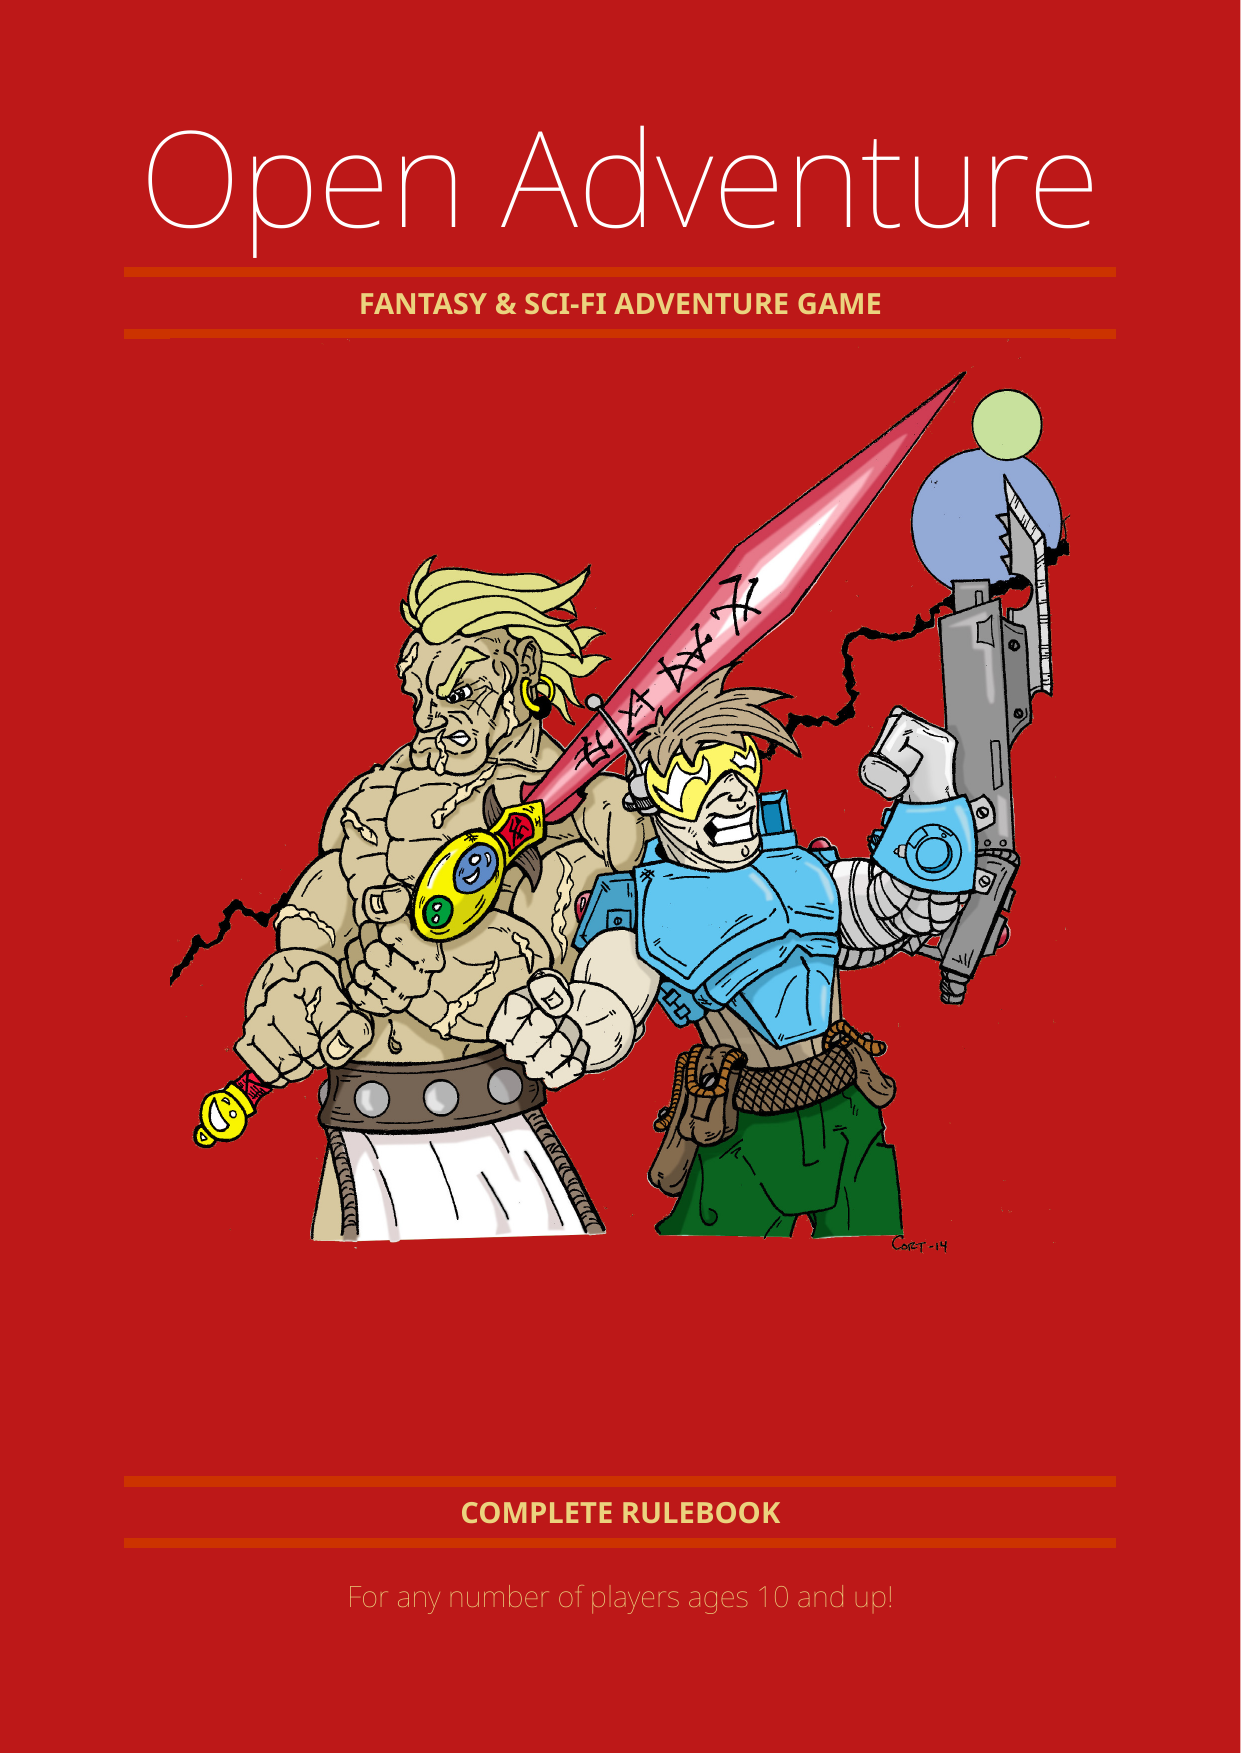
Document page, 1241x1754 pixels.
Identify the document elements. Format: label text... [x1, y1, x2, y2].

text Open Adventure [0, 85, 1241, 267]
text For any number of players ages 10 and up! [0, 1577, 1241, 1616]
table_header FANTASY & SCI-FI ADVENTURE GAME [124, 277, 1116, 328]
table_header COMPLETE RULEBOOK [124, 1487, 1116, 1538]
picture [170, 338, 1071, 1275]
